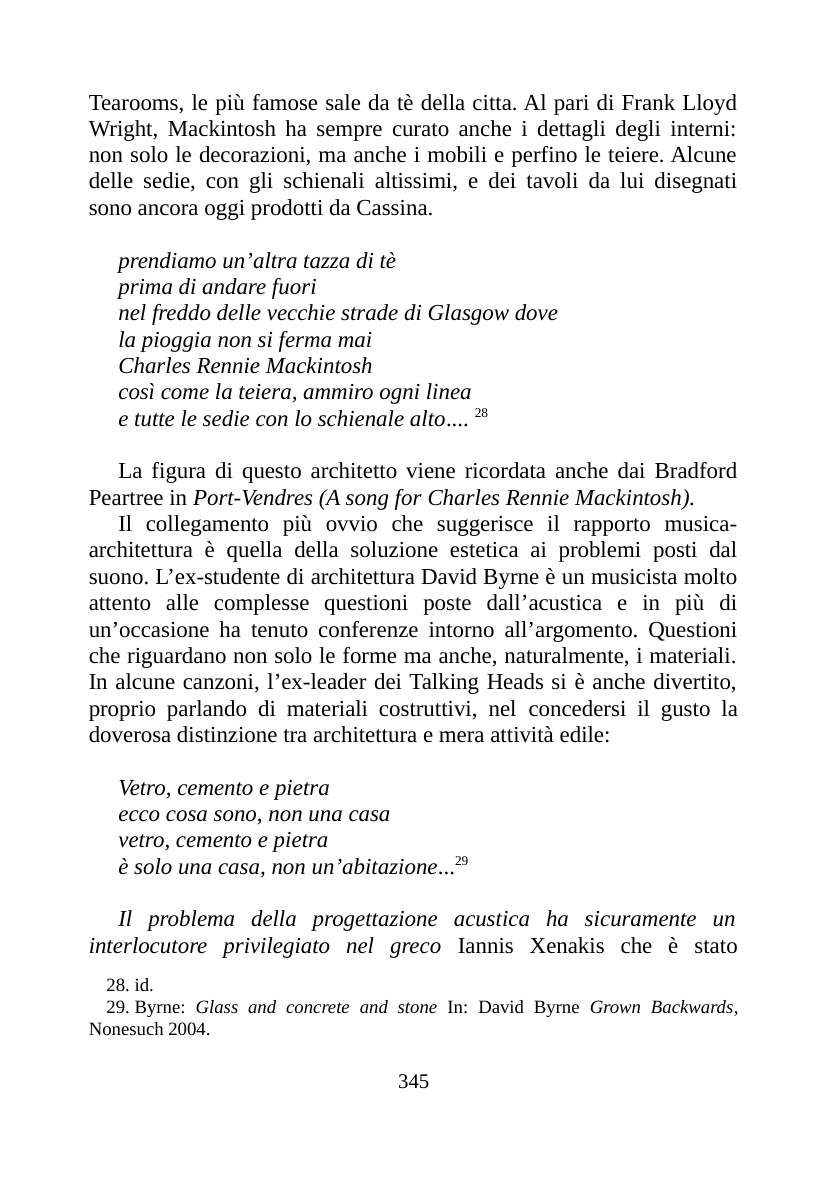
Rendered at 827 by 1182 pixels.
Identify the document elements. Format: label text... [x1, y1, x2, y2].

text nel freddo delle vecchie strade di Glasgow dove [88, 299, 738, 326]
text Byrne: Glass and concrete and stone In: David Byrne Grown Backwards, Nonesuch 2004. [88, 996, 738, 1039]
text prima di andare fuori [88, 273, 738, 299]
text Vetro, cemento e pietra [88, 774, 738, 800]
text La figura di questo architetto viene ricordata anche dai Bradford Peartree in Port-Vendres (A song for Charles Rennie Mackintosh). [88, 457, 738, 510]
text prendiamo un’altra tazza di tè [88, 247, 738, 273]
text vetro, cemento e pietra [88, 826, 738, 853]
text Tearooms, le più famose sale da tè della citta. Al pari di Frank Lloyd Wright, Mackintosh ha sempre curato anche i dettagli degli interni: non solo le decorazioni, ma anche i mobili e perfino le teiere. Alcune delle sedie, con gli schienali altissimi, e dei tavoli da lui disegnati sono ancora oggi prodotti da Cassina. [88, 88, 738, 220]
text così come la teiera, ammiro ogni linea [88, 378, 738, 405]
text Charles Rennie Mackintosh [88, 352, 738, 378]
text ecco cosa sono, non una casa [88, 800, 738, 826]
text e tutte le sedie con lo schienale alto.... [88, 405, 738, 431]
text Il problema della progettazione acustica ha sicuramente un interlocutore privilegiato nel greco Iannis Xenakis che è stato [88, 906, 738, 958]
text id. [88, 974, 738, 996]
text è solo una casa, non un’abitazione... [88, 853, 738, 879]
text Il collegamento più ovvio che suggerisce il rapporto musica-architettura è quella della soluzione estetica ai problemi posti dal suono. L’ex-studente di architettura David Byrne è un musicista molto attento alle complesse questioni poste dall’acustica e in più di un’occasione ha tenuto conferenze intorno all’argomento. Questioni che riguardano non solo le forme ma anche, naturalmente, i materiali. In alcune canzoni, l’ex-leader dei Talking Heads si è anche divertito, proprio parlando di materiali costruttivi, nel concedersi il gusto la doverosa distinzione tra architettura e mera attività edile: [88, 510, 738, 747]
text la pioggia non si ferma mai [88, 326, 738, 352]
